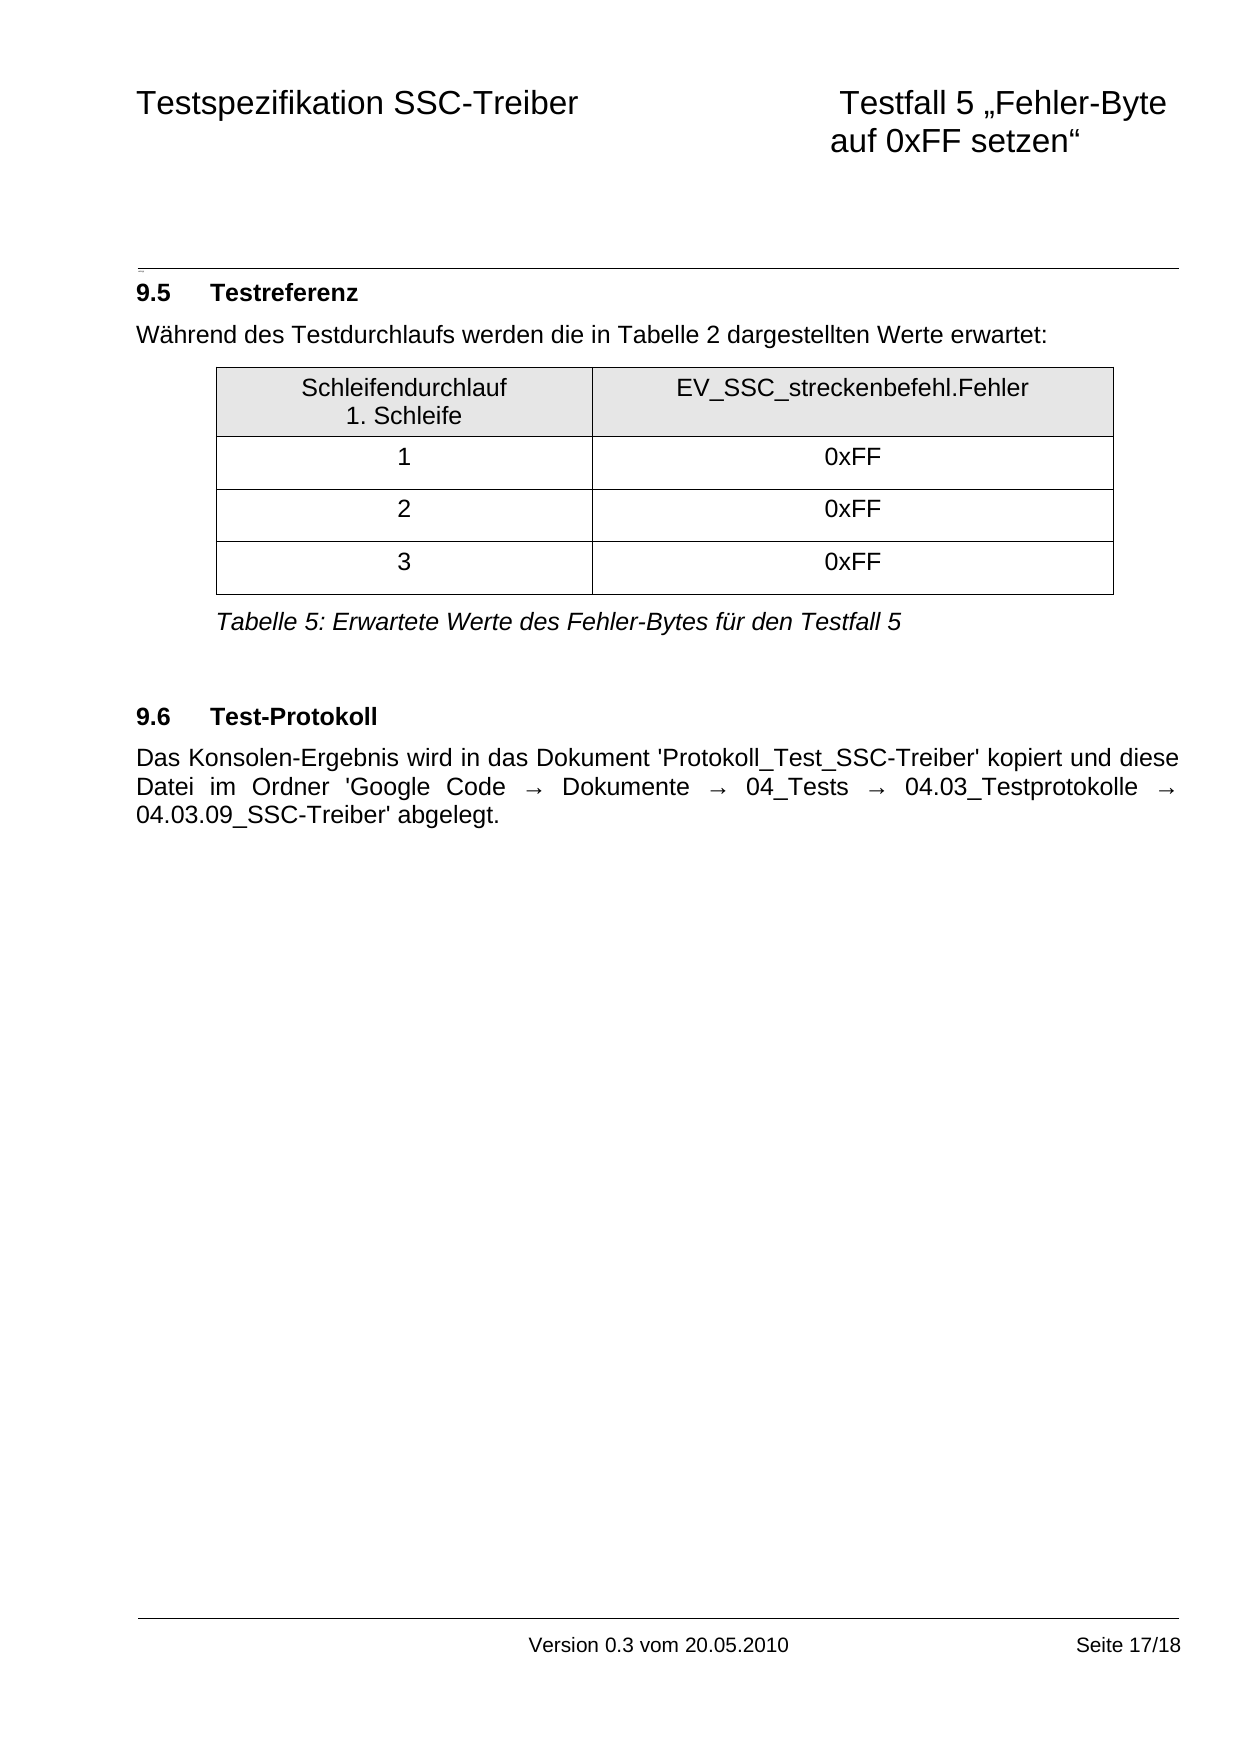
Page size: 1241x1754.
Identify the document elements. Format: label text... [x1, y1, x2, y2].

table_header Schleifendurchlauf 1. Schleife [217, 368, 592, 436]
text Das Konsolen-Ergebnis wird in das Dokument 'Protokoll_Test_SSC-Treiber' kopiert und diese Datei im Ordner 'Google Code → Dokumente → 04_Tests → 04.03_Testprotokolle → 04.03.09_SSC-Treiber' abgelegt. [136, 743, 1181, 829]
table_cell 3 [217, 542, 592, 594]
table_cell 1 [217, 437, 592, 488]
table_cell 2 [217, 490, 592, 541]
subtitle Testreferenz [136, 289, 1181, 307]
text Während des Testdurchlaufs werden die in Tabelle 2 dargestellten Werte erwartet: [136, 319, 1181, 348]
table_header EV_SSC_streckenbefehl.Fehler [593, 368, 1113, 436]
subtitle Test-Protokoll [136, 702, 1181, 731]
table_cell 0xFF [593, 437, 1113, 488]
table_cell 0xFF [593, 490, 1113, 541]
table_cell 0xFF [593, 542, 1113, 594]
text Tabelle 5: Erwartete Werte des Fehler-Bytes für den Testfall 5 [215, 607, 1181, 636]
